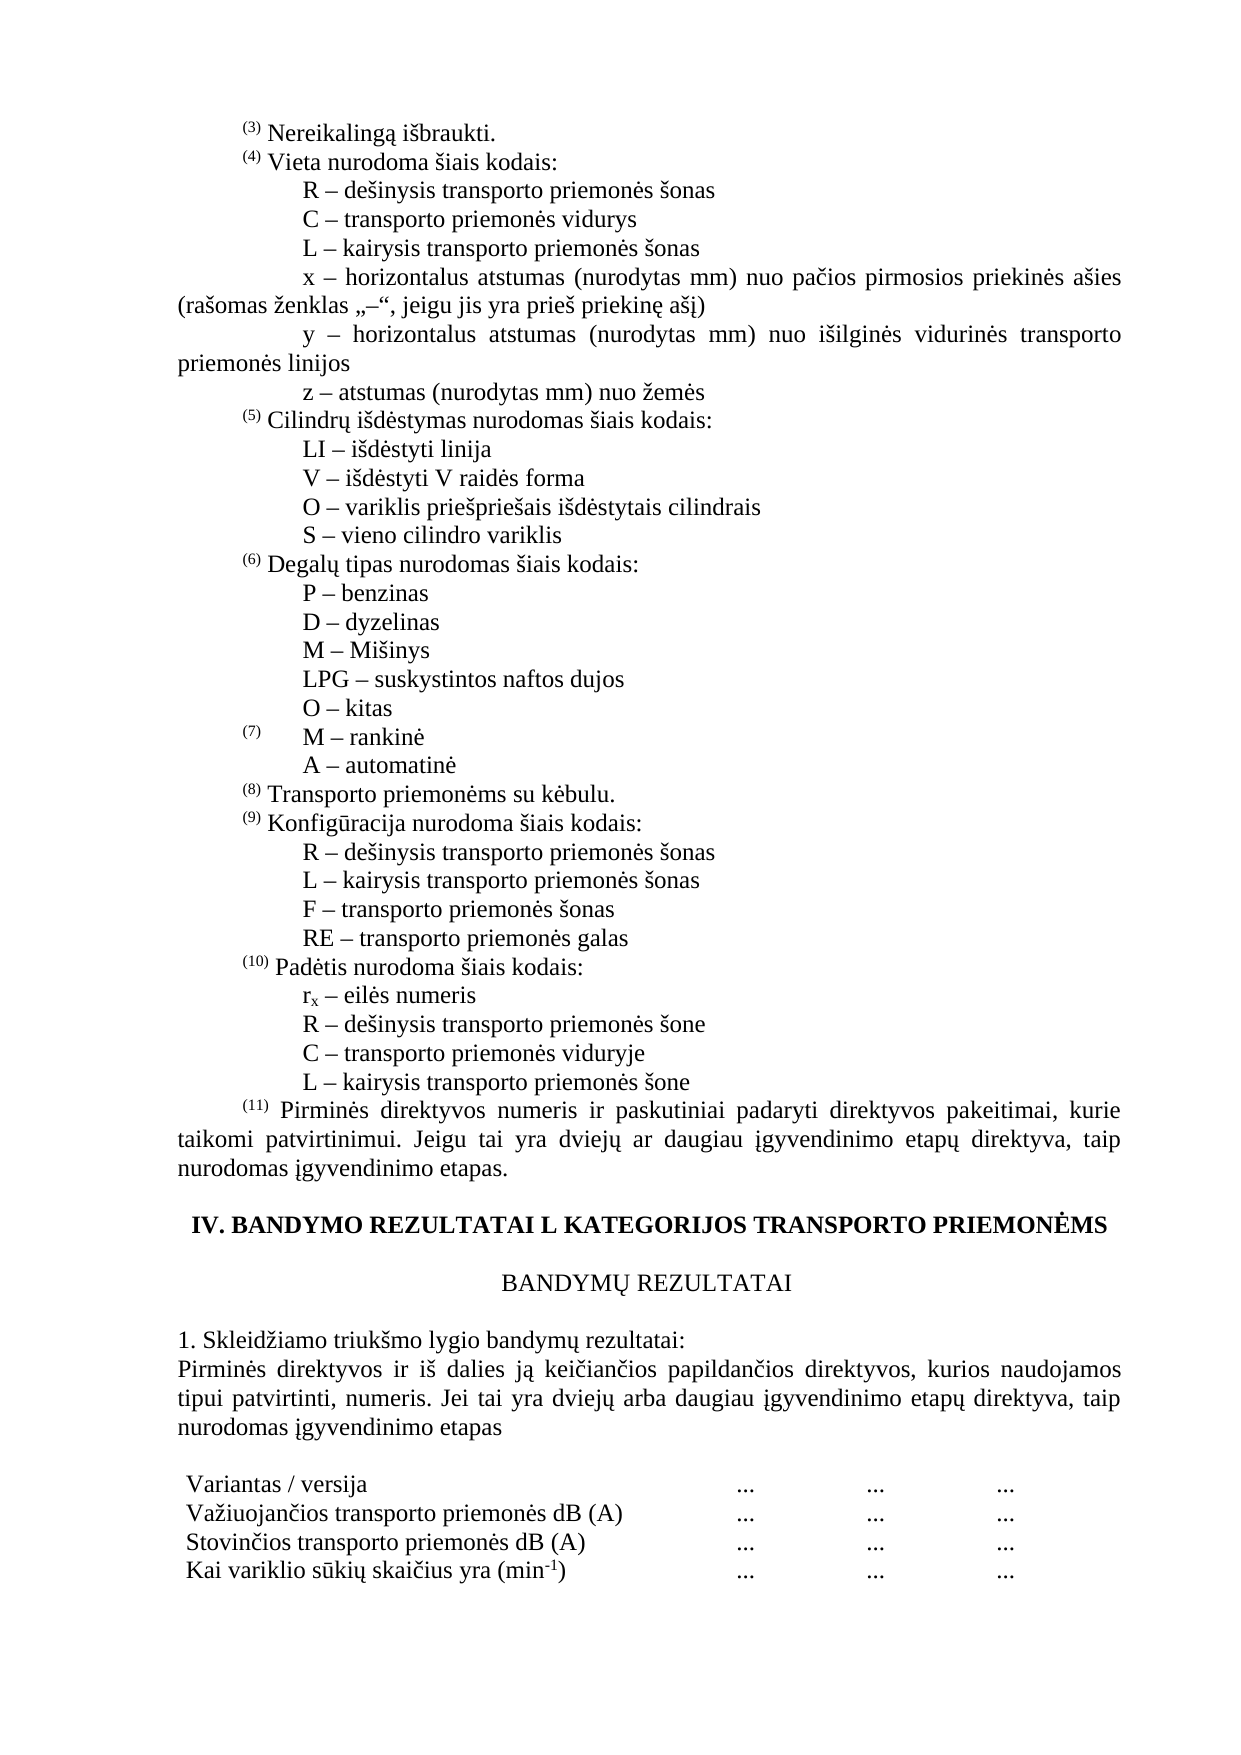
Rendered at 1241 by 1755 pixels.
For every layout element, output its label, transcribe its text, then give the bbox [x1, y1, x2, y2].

text R – dešinysis transporto priemonės šone [177, 1009, 1122, 1038]
text 1. Skleidžiamo triukšmo lygio bandymų rezultatai: [177, 1326, 1122, 1354]
table_cell Stovinčios transporto priemonės dB (A) [181, 1527, 732, 1556]
text x – horizontalus atstumas (nurodytas mm) nuo pačios pirmosios priekinės ašies (rašomas ženklas „–“, jeigu jis yra prieš priekinę ašį) [177, 262, 1122, 319]
text BANDYMŲ REZULTATAI [177, 1268, 1122, 1297]
text Pirminės direktyvos ir iš dalies ją keičiančios papildančios direktyvos, kurios naudojamos tipui patvirtinti, numeris. Jei tai yra dviejų arba daugiau įgyvendinimo etapų direktyva, taip nurodomas įgyvendinimo etapas [177, 1354, 1122, 1441]
table_cell ... [992, 1498, 1122, 1527]
table_cell ... [732, 1498, 862, 1527]
table_cell Važiuojančios transporto priemonės dB (A) [181, 1498, 732, 1527]
text L – kairysis transporto priemonės šonas [177, 866, 1122, 894]
text (6) Degalų tipas nurodomas šiais kodais: [177, 549, 1122, 578]
text LPG – suskystintos naftos dujos [177, 664, 1122, 693]
text R – dešinysis transporto priemonės šonas [177, 837, 1122, 866]
text LI – išdėstyti linija [177, 434, 1122, 463]
table_cell Kai variklio sūkių skaičius yra (min-1) [181, 1556, 732, 1584]
text (4) Vieta nurodoma šiais kodais: [177, 147, 1122, 176]
text V – išdėstyti V raidės forma [177, 463, 1122, 492]
text S – vieno cilindro variklis [177, 521, 1122, 549]
text (10) Padėtis nurodoma šiais kodais: [177, 952, 1122, 981]
text P – benzinas [177, 578, 1122, 607]
table_header ... [732, 1469, 862, 1498]
text (9) Konfigūracija nurodoma šiais kodais: [177, 808, 1122, 837]
text R – dešinysis transporto priemonės šonas [177, 176, 1122, 204]
text O – variklis priešpriešais išdėstytais cilindrais [177, 492, 1122, 521]
text (11) Pirminės direktyvos numeris ir paskutiniai padaryti direktyvos pakeitimai, kurie taikomi patvirtinimui. Jeigu tai yra dviejų ar daugiau įgyvendinimo etapų direktyva, taip nurodomas įgyvendinimo etapas. [177, 1096, 1122, 1182]
table_header ... [992, 1469, 1122, 1498]
text L – kairysis transporto priemonės šonas [177, 233, 1122, 262]
table_cell ... [732, 1527, 862, 1556]
table_cell ... [862, 1556, 992, 1584]
text O – kitas [177, 693, 1122, 722]
text M – Mišinys [177, 636, 1122, 664]
text D – dyzelinas [177, 607, 1122, 636]
table_header Variantas / versija [181, 1469, 732, 1498]
table_header ... [862, 1469, 992, 1498]
table_cell ... [992, 1556, 1122, 1584]
text IV. BANDYMO REZULTATAI L KATEGORIJOS TRANSPORTO PRIEMONĖMS [177, 1211, 1122, 1239]
text RE – transporto priemonės galas [177, 923, 1122, 952]
text C – transporto priemonės viduryje [177, 1038, 1122, 1067]
text C – transporto priemonės vidurys [177, 204, 1122, 233]
table_cell ... [992, 1527, 1122, 1556]
text rx – eilės numeris [177, 981, 1122, 1009]
text y – horizontalus atstumas (nurodytas mm) nuo išilginės vidurinės transporto priemonės linijos [177, 319, 1122, 377]
table_cell ... [732, 1556, 862, 1584]
text F – transporto priemonės šonas [177, 894, 1122, 923]
text z – atstumas (nurodytas mm) nuo žemės [177, 377, 1122, 406]
text (3) Nereikalingą išbraukti. [177, 118, 1122, 147]
text (8) Transporto priemonėms su kėbulu. [177, 779, 1122, 808]
table_cell ... [862, 1527, 992, 1556]
table_cell ... [862, 1498, 992, 1527]
text A – automatinė [177, 751, 1122, 779]
text (7) M – rankinė [242, 722, 1122, 751]
text L – kairysis transporto priemonės šone [177, 1067, 1122, 1096]
text (5) Cilindrų išdėstymas nurodomas šiais kodais: [177, 406, 1122, 434]
